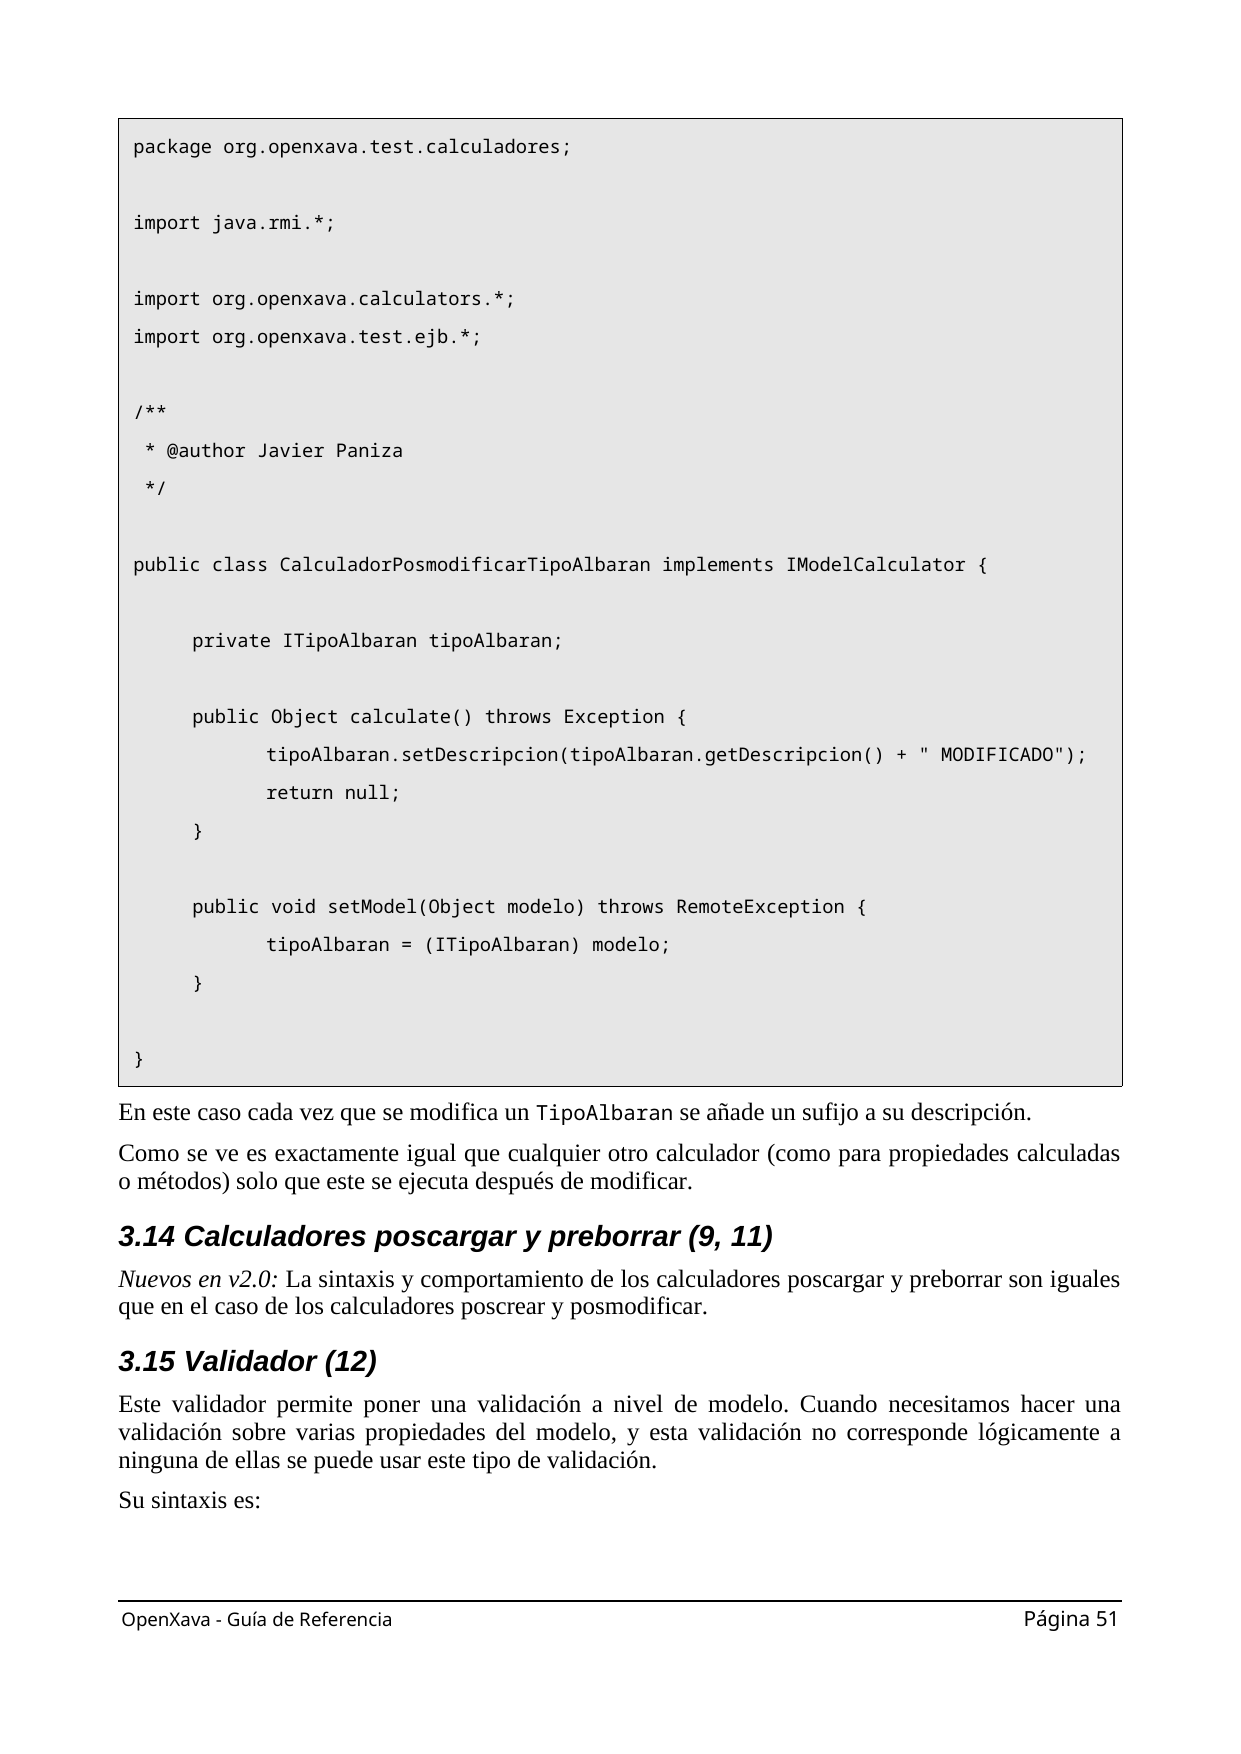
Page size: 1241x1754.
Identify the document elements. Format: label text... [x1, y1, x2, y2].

text Como se ve es exactamente igual que cualquier otro calculador (como para propiedades calculadas o métodos) solo que este se ejecuta después de modificar. [118, 1139, 1122, 1194]
text public void setModel(Object modelo) throws RemoteException { [119, 878, 1122, 917]
text } [119, 1031, 1122, 1086]
text package org.openxava.test.calculadores; [119, 119, 1122, 156]
text import org.openxava.test.ejb.*; [119, 308, 1122, 346]
text import org.openxava.calculators.*; [119, 270, 1122, 308]
text private ITipoAlbaran tipoAlbaran; [119, 612, 1122, 650]
text tipoAlbaran.setDescripcion(tipoAlbaran.getDescripcion() + " MODIFICADO"); [119, 726, 1122, 764]
text */ [119, 460, 1122, 498]
text public class CalculadorPosmodificarTipoAlbaran implements IModelCalculator { [119, 536, 1122, 574]
text } [119, 802, 1122, 841]
text } [119, 954, 1122, 993]
text Este validador permite poner una validación a nivel de modelo. Cuando necesitamos hacer una validación sobre varias propiedades del modelo, y esta validación no corresponde lógicamente a ninguna de ellas se puede usar este tipo de validación. [118, 1390, 1122, 1473]
text * @author Javier Paniza [119, 422, 1122, 460]
text /** [119, 384, 1122, 422]
subtitle Calculadores poscargar y preborrar (9, 11) [118, 1219, 1122, 1252]
subtitle Validador (12) [118, 1345, 1122, 1378]
text En este caso cada vez que se modifica un TipoAlbaran se añade un sufijo a su descripción. [118, 1098, 1122, 1127]
text Su sintaxis es: [118, 1486, 1122, 1514]
text import java.rmi.*; [119, 194, 1122, 232]
text Nuevos en v2.0: La sintaxis y comportamiento de los calculadores poscargar y preborrar son iguales que en el caso de los calculadores poscrear y posmodificar. [118, 1265, 1122, 1320]
text tipoAlbaran = (ITipoAlbaran) modelo; [119, 917, 1122, 954]
text return null; [119, 764, 1122, 802]
text public Object calculate() throws Exception { [119, 688, 1122, 726]
